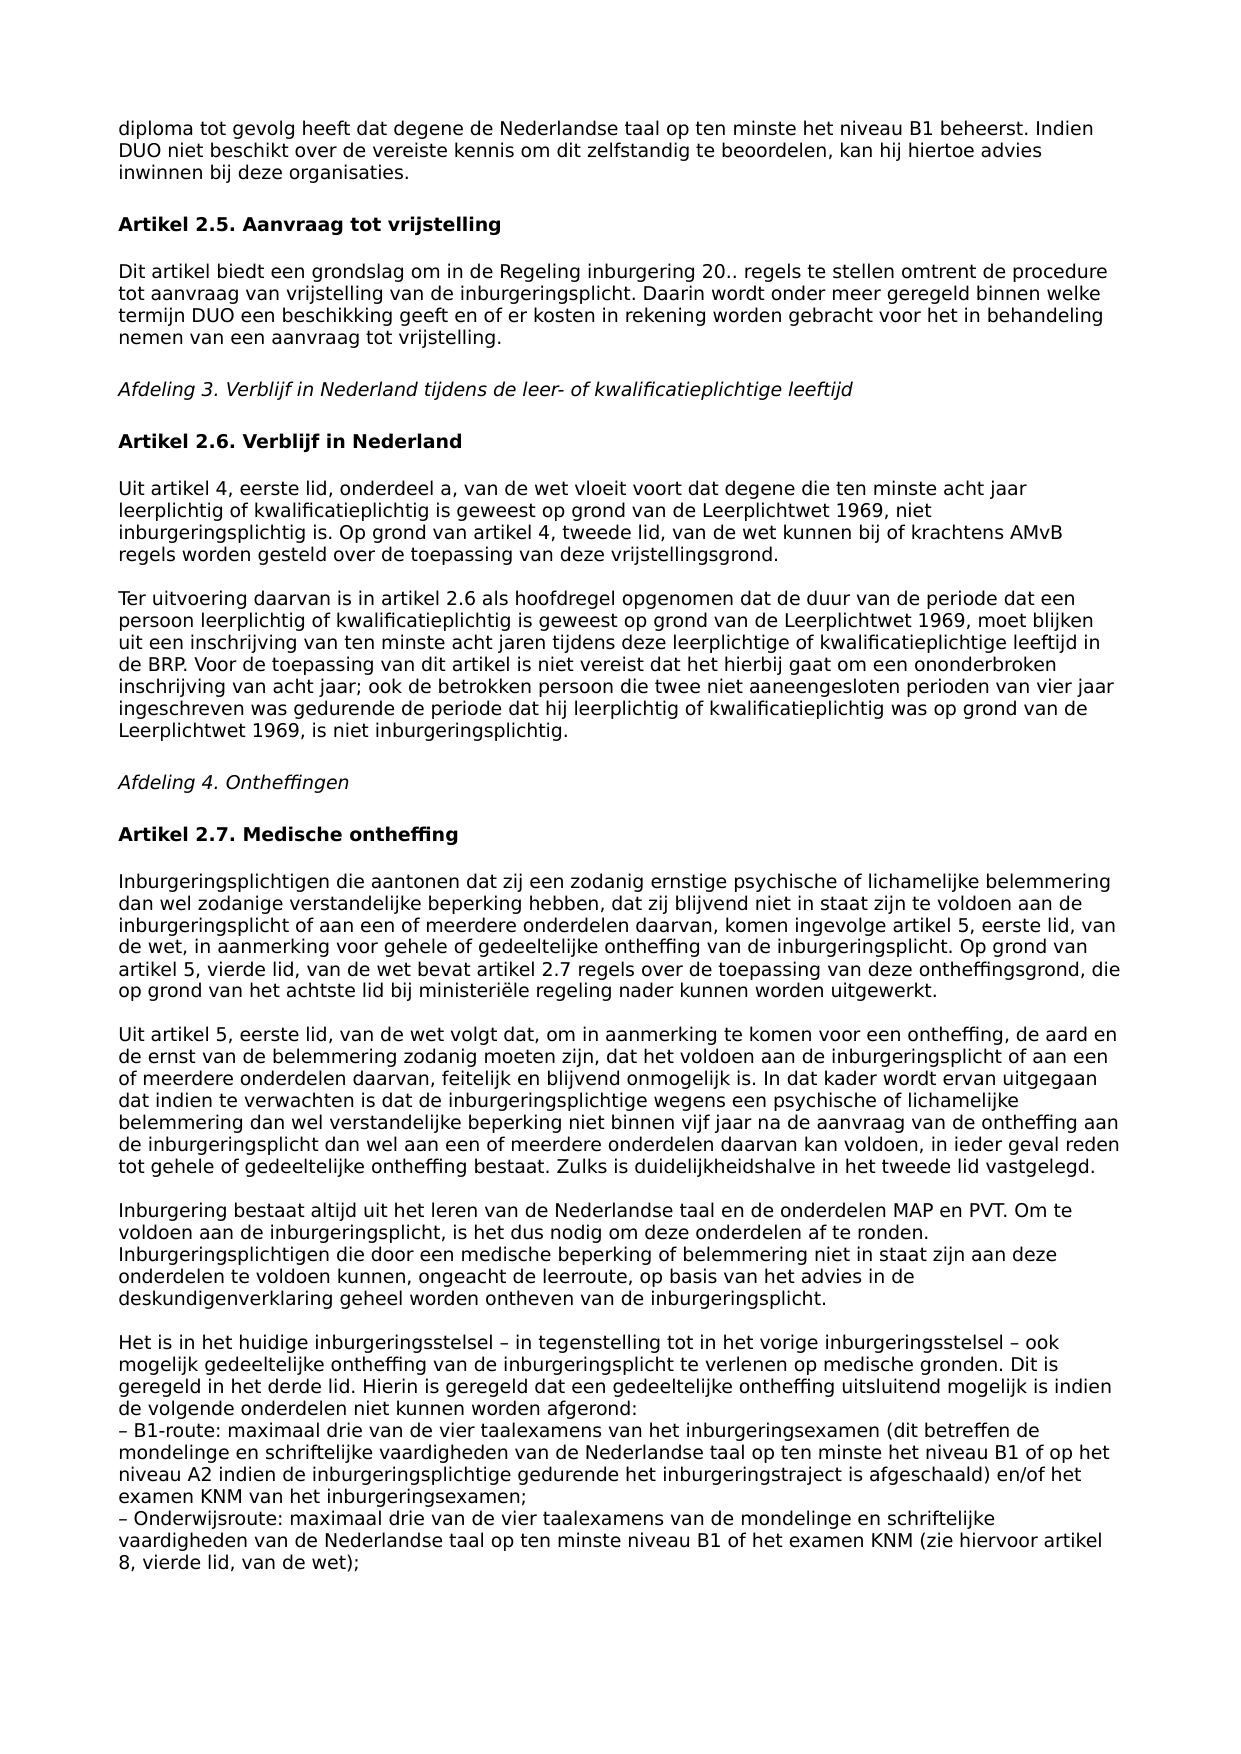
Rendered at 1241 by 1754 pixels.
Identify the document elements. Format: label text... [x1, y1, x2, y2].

text – Onderwijsroute: maximaal drie van de vier taalexamens van de mondelinge en schriftelijke vaardigheden van de Nederlandse taal op ten minste niveau B1 of het examen KNM (zie hiervoor artikel 8, vierde lid, van de wet); [118, 1508, 1122, 1573]
subtitle Artikel 2.6. Verblijf in Nederland [118, 431, 1122, 453]
text diploma tot gevolg heeft dat degene de Nederlandse taal op ten minste het niveau B1 beheerst. Indien DUO niet beschikt over de vereiste kennis om dit zelfstandig te beoordelen, kan hij hiertoe advies inwinnen bij deze organisaties. [118, 118, 1122, 184]
text – B1-route: maximaal drie van de vier taalexamens van het inburgeringsexamen (dit betreffen de mondelinge en schriftelijke vaardigheden van de Nederlandse taal op ten minste het niveau B1 of op het niveau A2 indien de inburgeringsplichtige gedurende het inburgeringstraject is afgeschaald) en/of het examen KNM van het inburgeringsexamen; [118, 1420, 1122, 1508]
subtitle Afdeling 4. Ontheffingen [118, 772, 1122, 793]
subtitle Artikel 2.7. Medische ontheffing [118, 823, 1122, 846]
text Inburgering bestaat altijd uit het leren van de Nederlandse taal en de onderdelen MAP en PVT. Om te voldoen aan de inburgeringsplicht, is het dus nodig om deze onderdelen af te ronden. Inburgeringsplichtigen die door een medische beperking of belemmering niet in staat zijn aan deze onderdelen te voldoen kunnen, ongeacht de leerroute, op basis van het advies in de deskundigenverklaring geheel worden ontheven van de inburgeringsplicht. [118, 1200, 1122, 1310]
text Inburgeringsplichtigen die aantonen dat zij een zodanig ernstige psychische of lichamelijke belemmering dan wel zodanige verstandelijke beperking hebben, dat zij blijvend niet in staat zijn te voldoen aan de inburgeringsplicht of aan een of meerdere onderdelen daarvan, komen ingevolge artikel 5, eerste lid, van de wet, in aanmerking voor gehele of gedeeltelijke ontheffing van de inburgeringsplicht. Op grond van artikel 5, vierde lid, van de wet bevat artikel 2.7 regels over de toepassing van deze ontheffingsgrond, die op grond van het achtste lid bij ministeriële regeling nader kunnen worden uitgewerkt. [118, 871, 1122, 1002]
subtitle Artikel 2.5. Aanvraag tot vrijstelling [118, 214, 1122, 236]
subtitle Afdeling 3. Verblijf in Nederland tijdens de leer- of kwalificatieplichtige leeftijd [118, 379, 1122, 401]
text Dit artikel biedt een grondslag om in de Regeling inburgering 20.. regels te stellen omtrent de procedure tot aanvraag van vrijstelling van de inburgeringsplicht. Daarin wordt onder meer geregeld binnen welke termijn DUO een beschikking geeft en of er kosten in rekening worden gebracht voor het in behandeling nemen van een aanvraag tot vrijstelling. [118, 261, 1122, 349]
text Uit artikel 5, eerste lid, van de wet volgt dat, om in aanmerking te komen voor een ontheffing, de aard en de ernst van de belemmering zodanig moeten zijn, dat het voldoen aan de inburgeringsplicht of aan een of meerdere onderdelen daarvan, feitelijk en blijvend onmogelijk is. In dat kader wordt ervan uitgegaan dat indien te verwachten is dat de inburgeringsplichtige wegens een psychische of lichamelijke belemmering dan wel verstandelijke beperking niet binnen vijf jaar na de aanvraag van de ontheffing aan de inburgeringsplicht dan wel aan een of meerdere onderdelen daarvan kan voldoen, in ieder geval reden tot gehele of gedeeltelijke ontheffing bestaat. Zulks is duidelijkheidshalve in het tweede lid vastgelegd. [118, 1024, 1122, 1178]
text Het is in het huidige inburgeringsstelsel – in tegenstelling tot in het vorige inburgeringsstelsel – ook mogelijk gedeeltelijke ontheffing van de inburgeringsplicht te verlenen op medische gronden. Dit is geregeld in het derde lid. Hierin is geregeld dat een gedeeltelijke ontheffing uitsluitend mogelijk is indien de volgende onderdelen niet kunnen worden afgerond: [118, 1332, 1122, 1420]
text Uit artikel 4, eerste lid, onderdeel a, van de wet vloeit voort dat degene die ten minste acht jaar leerplichtig of kwalificatieplichtig is geweest op grond van de Leerplichtwet 1969, niet inburgeringsplichtig is. Op grond van artikel 4, tweede lid, van de wet kunnen bij of krachtens AMvB regels worden gesteld over de toepassing van deze vrijstellingsgrond. [118, 478, 1122, 566]
text Ter uitvoering daarvan is in artikel 2.6 als hoofdregel opgenomen dat de duur van de periode dat een persoon leerplichtig of kwalificatieplichtig is geweest op grond van de Leerplichtwet 1969, moet blijken uit een inschrijving van ten minste acht jaren tijdens deze leerplichtige of kwalificatieplichtige leeftijd in de BRP. Voor de toepassing van dit artikel is niet vereist dat het hierbij gaat om een ononderbroken inschrijving van acht jaar; ook de betrokken persoon die twee niet aaneengesloten perioden van vier jaar ingeschreven was gedurende de periode dat hij leerplichtig of kwalificatieplichtig was op grond van de Leerplichtwet 1969, is niet inburgeringsplichtig. [118, 588, 1122, 742]
